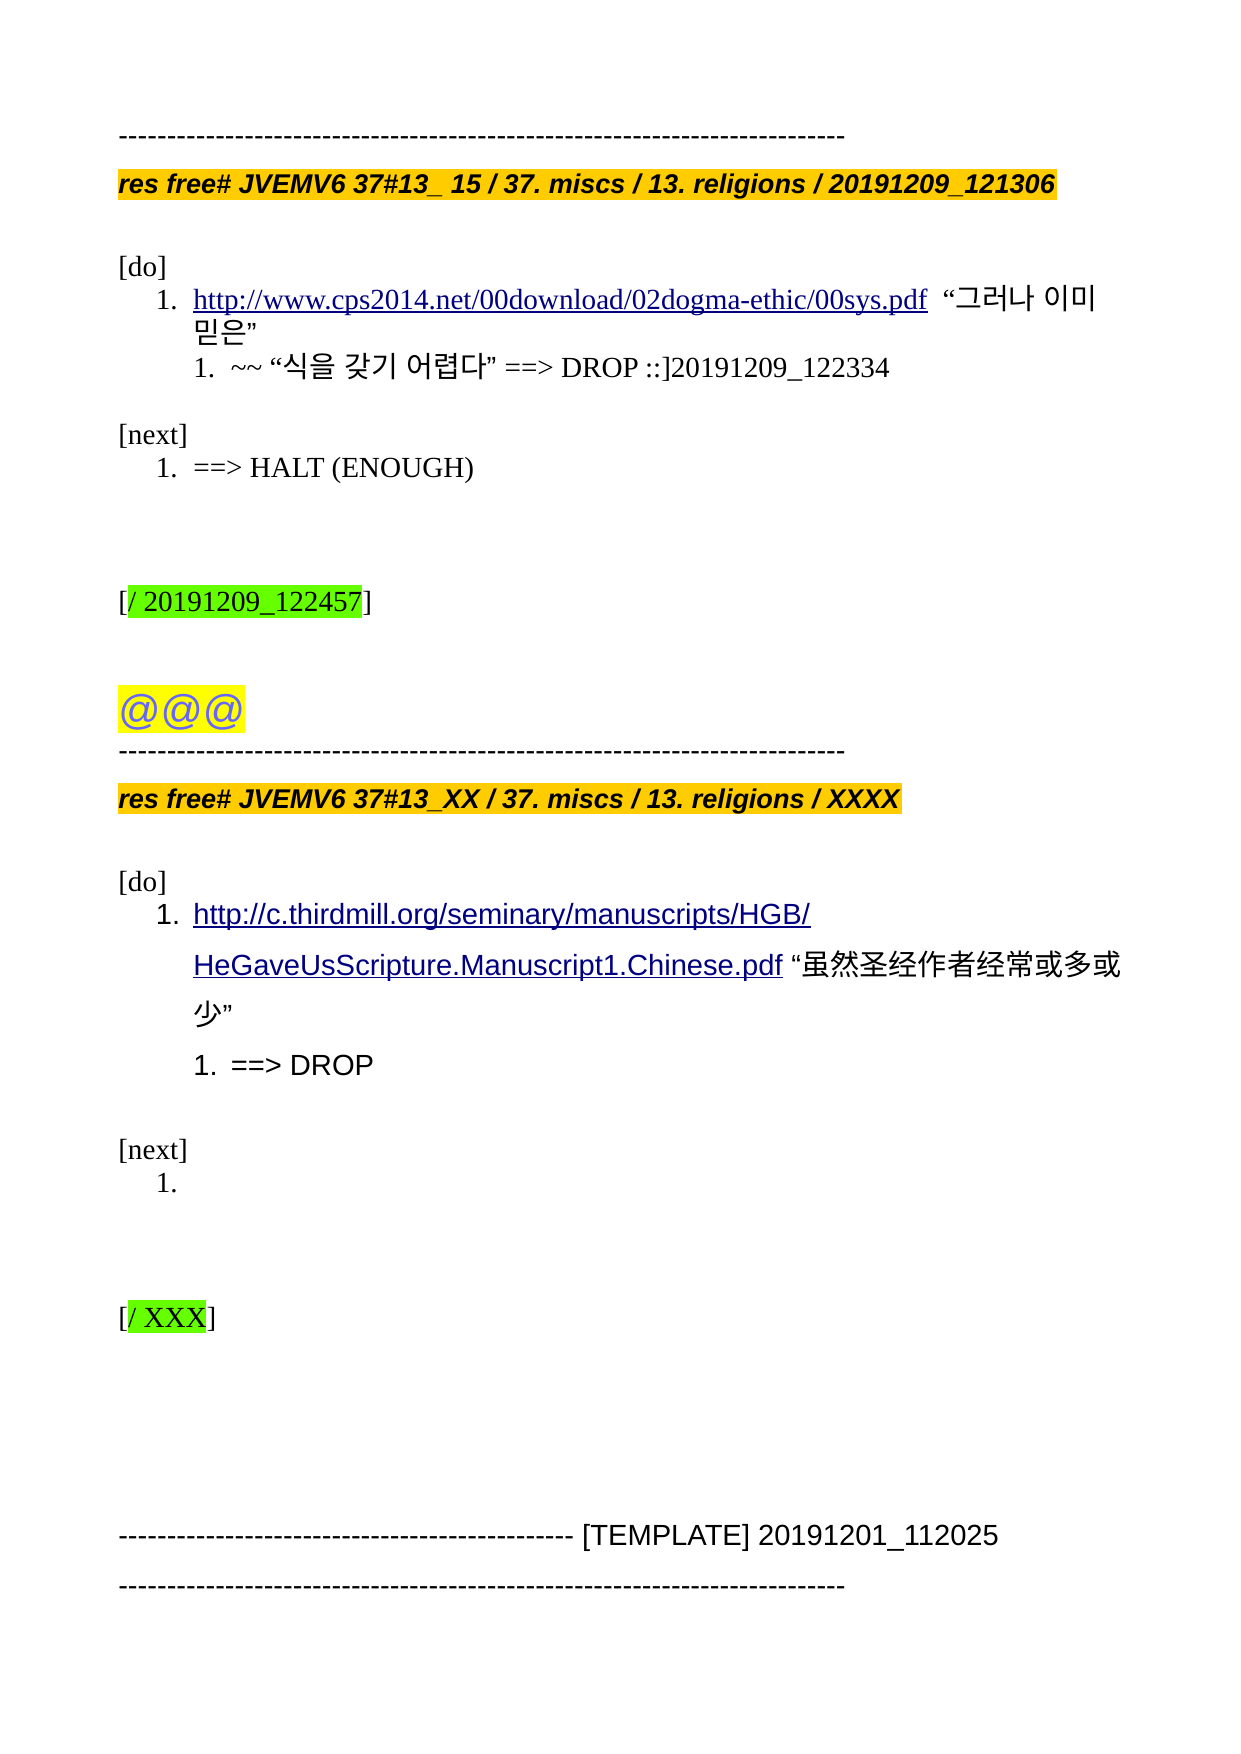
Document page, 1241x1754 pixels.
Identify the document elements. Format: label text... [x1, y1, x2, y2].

text [/ 20191209_122457] [118, 584, 1122, 618]
text ----------------------------------------------- [TEMPLATE] 20191201_112025 [118, 1518, 1122, 1551]
list ==> DROP [193, 1048, 1122, 1082]
text [do] [118, 249, 1122, 282]
list ~~ “식을 갖기 어렵다” ==> DROP ::]20191209_122334 [193, 349, 1122, 383]
list ==> HALT (ENOUGH) [156, 450, 1122, 484]
text --------------------------------------------------------------------------- [118, 733, 1122, 767]
list http://c.thirdmill.org/seminary/manuscripts/HGB/HeGaveUsScripture.Manuscript1.Chinese.pdf “虽然圣经作者经常或多或少” [156, 897, 1122, 1031]
text @@@ [118, 685, 1122, 733]
text [next] [118, 417, 1122, 450]
text res free# JVEMV6 37#13_XX / 37. miscs / 13. religions / XXXX [118, 783, 1122, 814]
text [/ XXX] [118, 1300, 1122, 1333]
text --------------------------------------------------------------------------- [118, 118, 1122, 152]
text [next] [118, 1132, 1122, 1166]
text [do] [118, 864, 1122, 897]
text --------------------------------------------------------------------------- [118, 1568, 1122, 1602]
text res free# JVEMV6 37#13_ 15 / 37. miscs / 13. religions / 20191209_121306 [118, 168, 1122, 200]
list http://www.cps2014.net/00download/02dogma-ethic/00sys.pdf “그러나 이미 믿은” [156, 282, 1122, 349]
